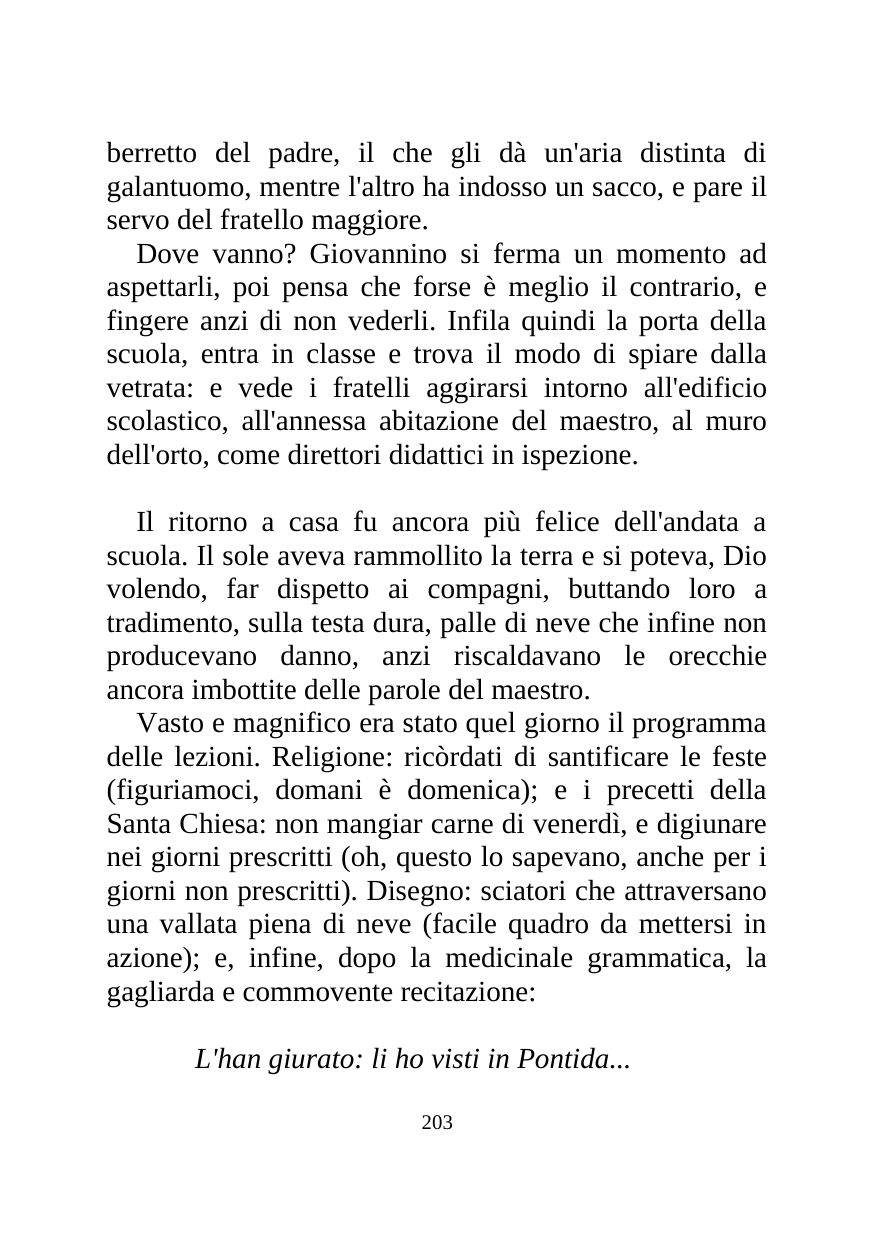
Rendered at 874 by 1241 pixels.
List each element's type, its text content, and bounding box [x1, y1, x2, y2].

text Il ritorno a casa fu ancora più felice dell'andata a scuola. Il sole aveva rammollito la terra e si poteva, Dio volendo, far dispetto ai compagni, buttando loro a tradimento, sulla testa dura, palle di neve che infine non producevano danno, anzi riscaldavano le orecchie ancora imbottite delle parole del maestro. [106, 504, 768, 705]
text L'han giurato: li ho visti in Pontida... [165, 1041, 768, 1074]
text berretto del padre, il che gli dà un'aria distinta di galantuomo, mentre l'altro ha indosso un sacco, e pare il servo del fratello maggiore. [106, 135, 768, 236]
text Vasto e magnifico era stato quel giorno il programma delle lezioni. Religione: ricòrdati di santificare le feste (figuriamoci, domani è domenica); e i precetti della Santa Chiesa: non mangiar carne di venerdì, e digiunare nei giorni prescritti (oh, questo lo sapevano, anche per i giorni non prescritti). Disegno: sciatori che attraversano una vallata piena di neve (facile quadro da mettersi in azione); e, infine, dopo la medicinale grammatica, la gagliarda e commovente recitazione: [106, 705, 768, 1007]
text Dove vanno? Giovannino si ferma un momento ad aspettarli, poi pensa che forse è meglio il contrario, e fingere anzi di non vederli. Infila quindi la porta della scuola, entra in classe e trova il modo di spiare dalla vetrata: e vede i fratelli aggirarsi intorno all'edificio scolastico, all'annessa abitazione del maestro, al muro dell'orto, come direttori didattici in ispezione. [106, 236, 768, 471]
